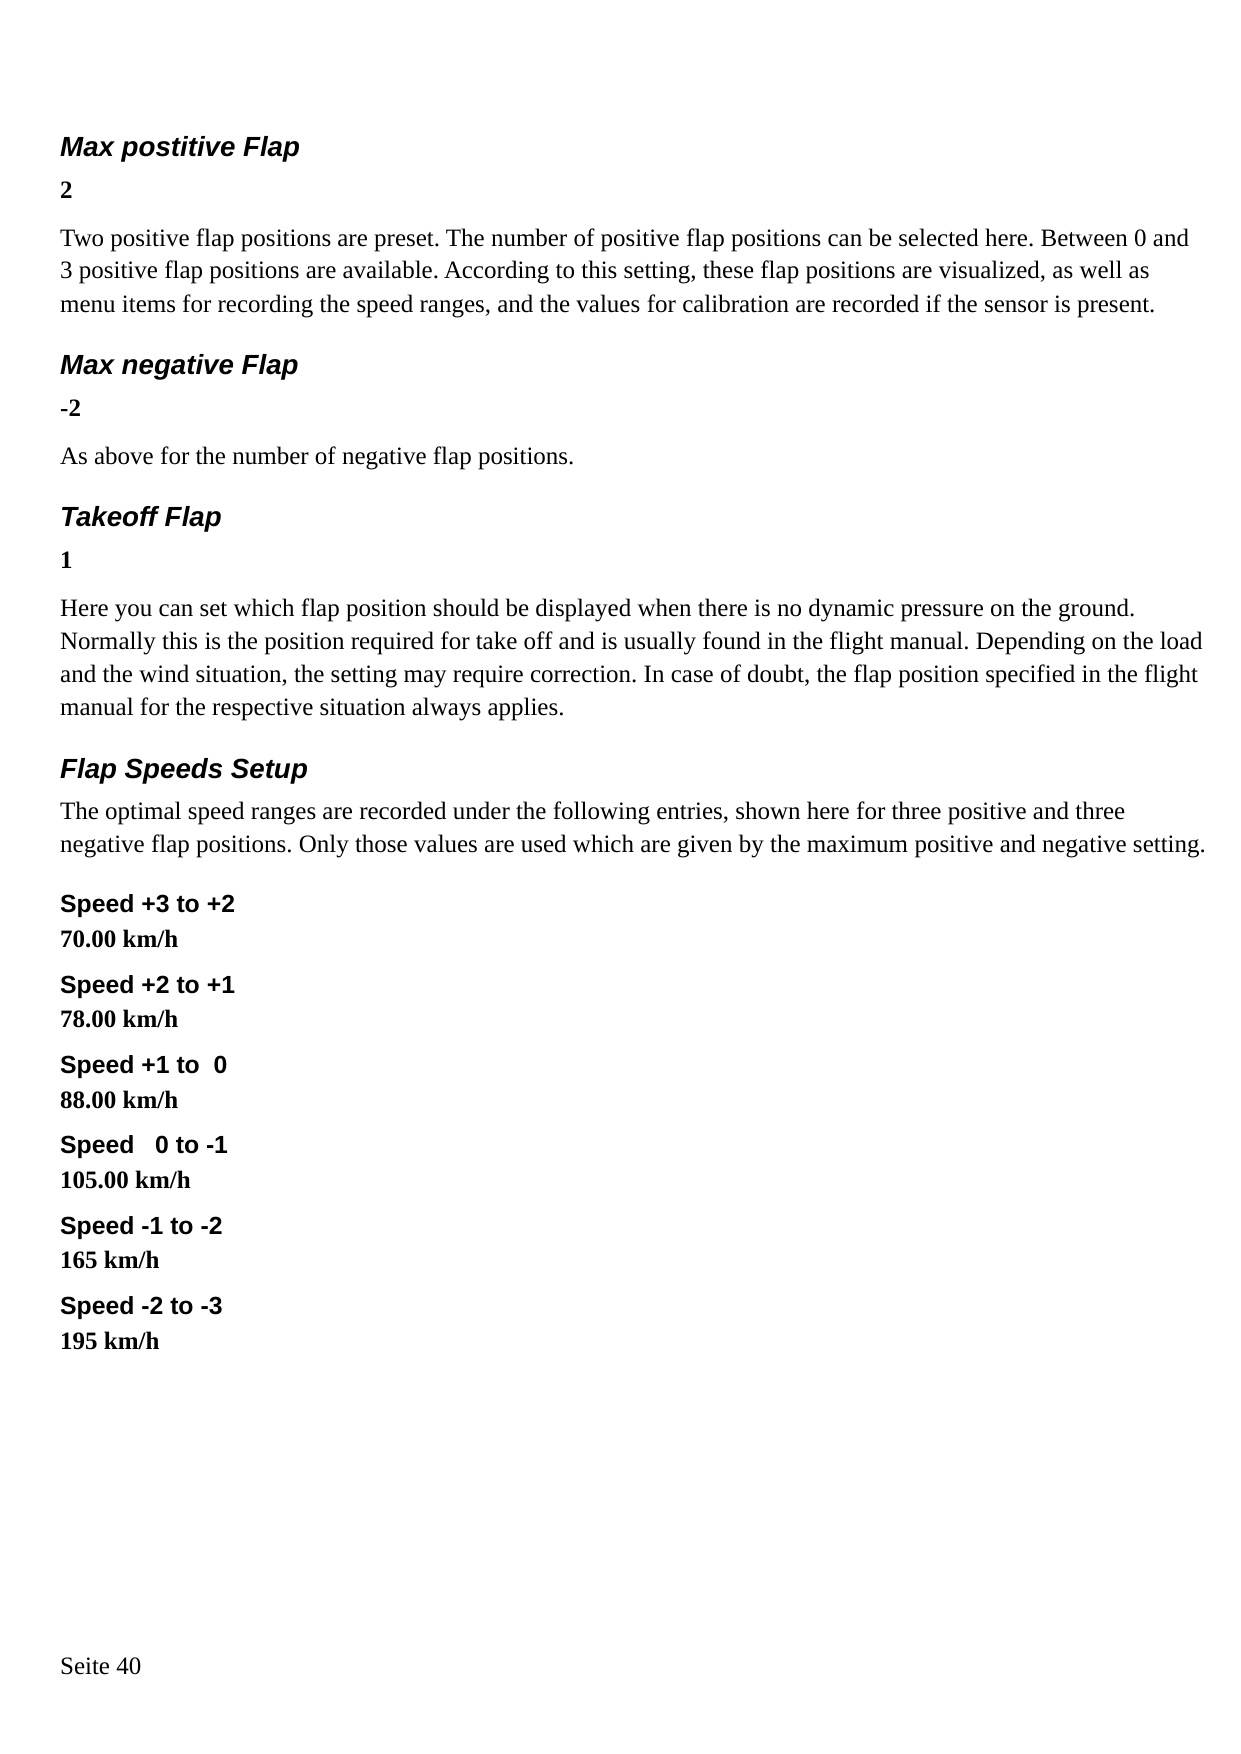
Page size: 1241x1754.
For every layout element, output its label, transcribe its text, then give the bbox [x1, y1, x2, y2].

subtitle Speed +2 to +1 [60, 970, 1207, 998]
subtitle Speed +3 to +2 [60, 889, 1207, 918]
text 1 [60, 545, 1207, 574]
text 2 [60, 175, 1207, 204]
text 88.00 km/h [60, 1085, 1207, 1114]
text 70.00 km/h [60, 924, 1207, 953]
subtitle Takeoff Flap [60, 501, 1207, 533]
text Two positive flap positions are preset. The number of positive flap positions can be selected here. Between 0 and 3 positive flap positions are available. According to this setting, these flap positions are visualized, as well as menu items for recording the speed ranges, and the values ​​for calibration are recorded if the sensor is present. [60, 223, 1207, 317]
text 165 km/h [60, 1246, 1207, 1274]
subtitle Max negative Flap [60, 349, 1207, 381]
subtitle Speed -1 to -2 [60, 1211, 1207, 1239]
text 78.00 km/h [60, 1004, 1207, 1033]
text The optimal speed ranges are recorded under the following entries, shown here for three positive and three negative flap positions. Only those values are used which are given by the maximum positive and negative setting. [60, 796, 1207, 858]
subtitle Speed -2 to -3 [60, 1291, 1207, 1319]
text 105.00 km/h [60, 1165, 1207, 1194]
text As above for the number of negative flap positions. [60, 441, 1207, 469]
text -2 [60, 393, 1207, 422]
subtitle Speed 0 to -1 [60, 1130, 1207, 1159]
subtitle Speed +1 to 0 [60, 1050, 1207, 1079]
text 195 km/h [60, 1326, 1207, 1354]
subtitle Flap Speeds Setup [60, 752, 1207, 784]
subtitle Max postitive Flap [60, 131, 1207, 162]
text Here you can set which flap position should be displayed when there is no dynamic pressure on the ground. Normally this is the position required for take off and is usually found in the flight manual. Depending on the load and the wind situation, the setting may require correction. In case of doubt, the flap position specified in the flight manual for the respective situation always applies. [60, 593, 1207, 721]
